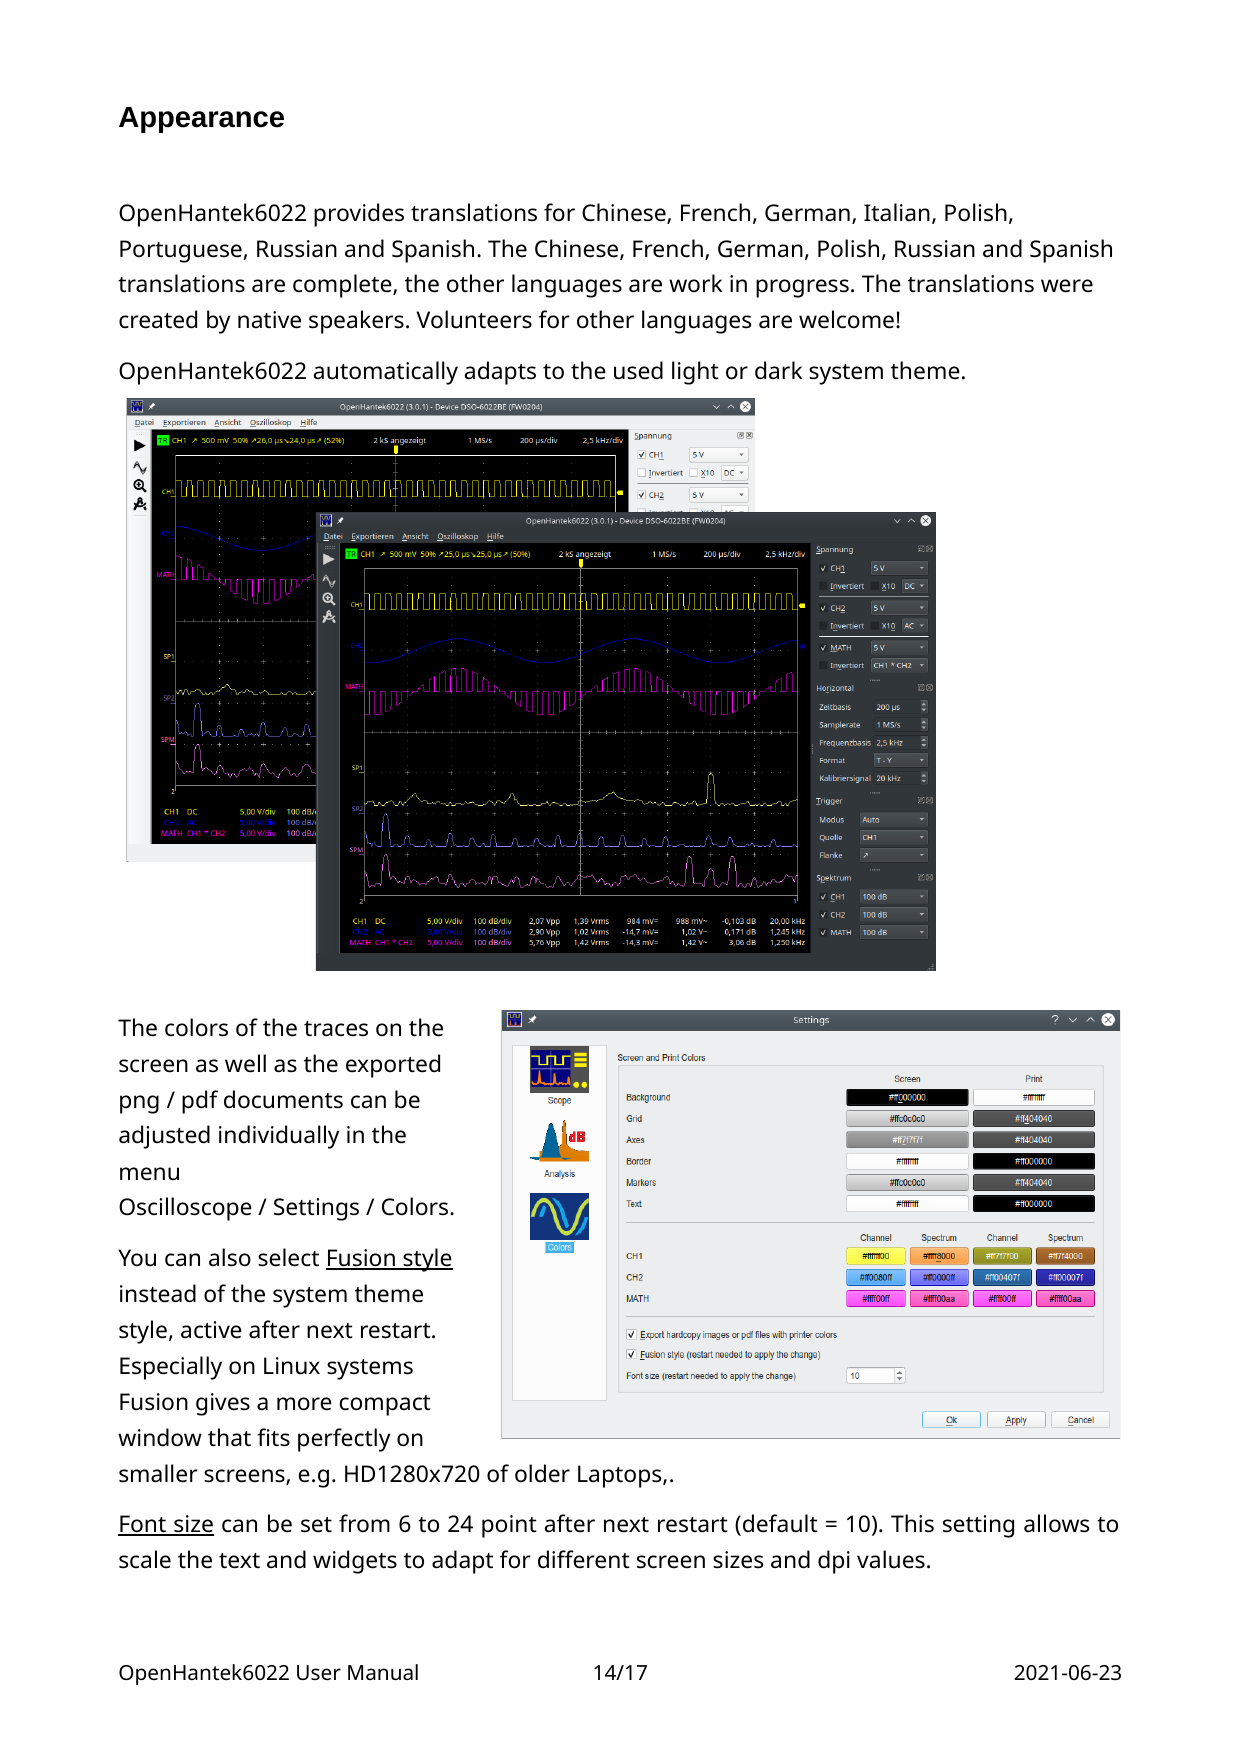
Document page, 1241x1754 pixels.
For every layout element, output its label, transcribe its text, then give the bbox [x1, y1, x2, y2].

subtitle The colors of the traces on the screen as well as the exported png / pdf documents can be adjusted individually in the menu Oscilloscope / Settings / Colors. [118, 1012, 501, 1223]
subtitle OpenHantek6022 provides translations for Chinese, French, German, Italian, Polish, Portuguese, Russian and Spanish. The Chinese, French, German, Polish, Russian and Spanish translations are complete, the other languages are work in progress. The translations were created by native speakers. Volunteers for other languages are welcome! [118, 197, 1122, 336]
subtitle OpenHantek6022 automatically adapts to the used light or dark system theme. [118, 355, 1122, 386]
picture [126, 398, 936, 971]
subtitle Font size can be set from 6 to 24 point after next restart (default = 10). This setting allows to scale the text and widgets to adapt for different screen sizes and dpi values. [118, 1508, 1122, 1575]
picture [501, 1010, 1121, 1439]
subtitle You can also select Fusion style instead of the system theme style, active after next restart. Especially on Linux systems Fusion gives a more compact window that fits perfectly on smaller screens, e.g. HD1280x720 of older Laptops,. [118, 1242, 1122, 1489]
subtitle Appearance [118, 100, 1122, 133]
